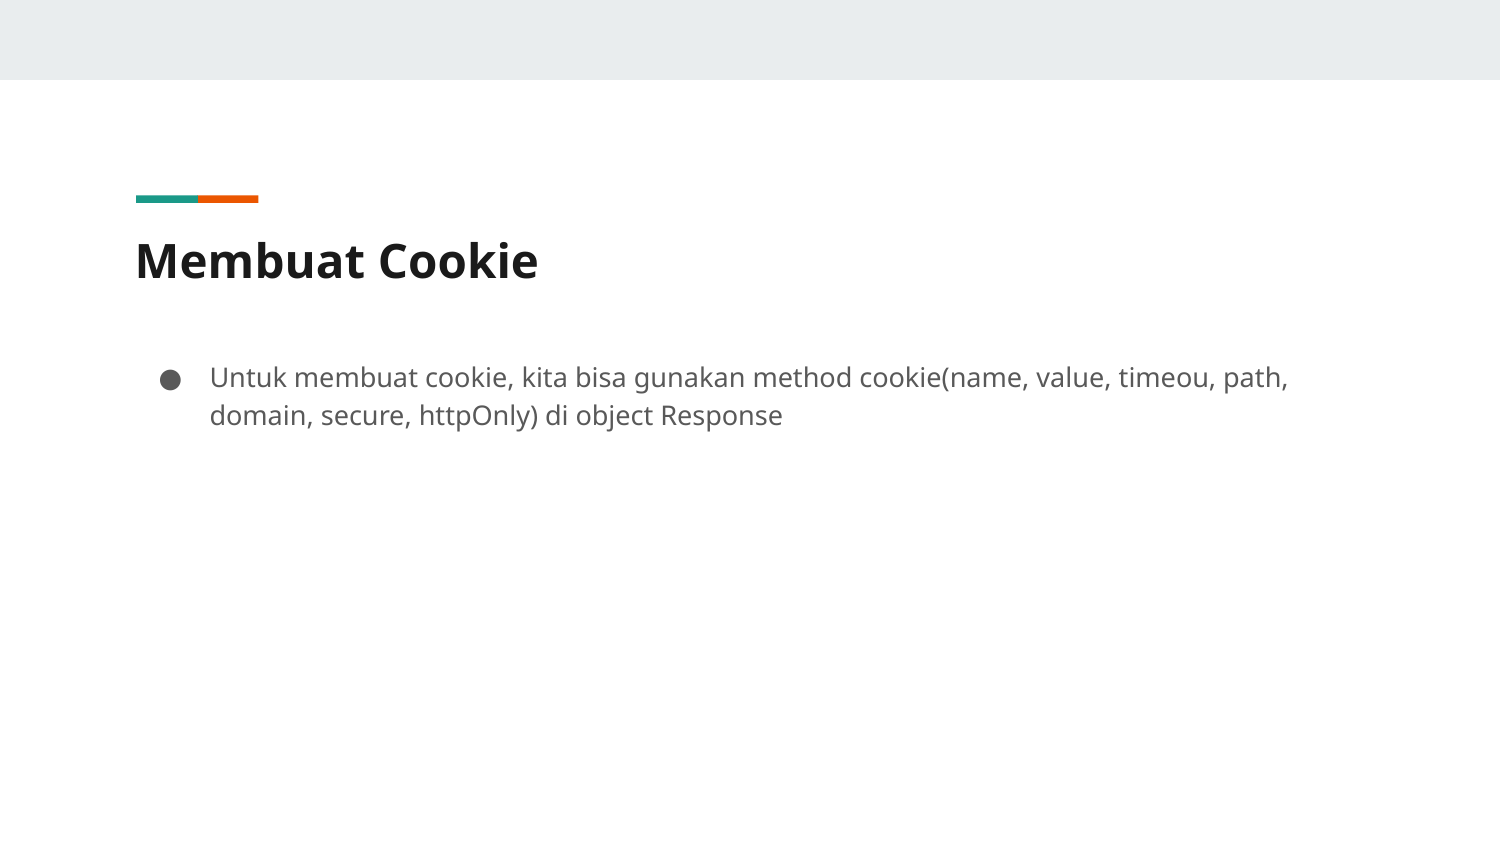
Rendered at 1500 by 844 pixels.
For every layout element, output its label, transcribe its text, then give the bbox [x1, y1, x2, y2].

list Untuk membuat cookie, kita bisa gunakan method cookie(name, value, timeou, path, domain, secure, httpOnly) di object Response [119, 341, 1381, 712]
title Membuat Cookie [119, 216, 1381, 305]
